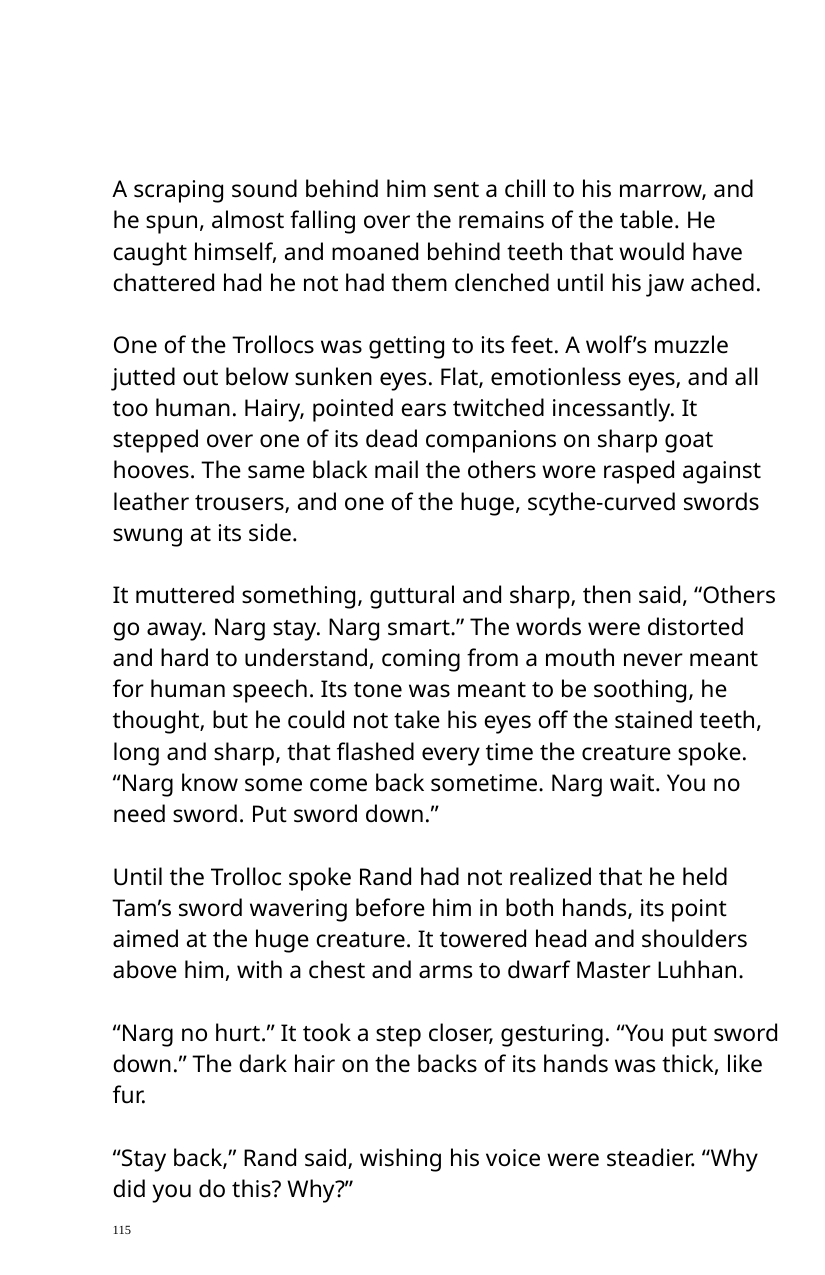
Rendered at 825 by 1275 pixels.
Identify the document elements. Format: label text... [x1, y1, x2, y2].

text Until the Trolloc spoke Rand had not realized that he held Tam’s sword wavering before him in both hands, its point aimed at the huge creature. It towered head and shoulders above him, with a chest and arms to dwarf Master Luhhan. [112, 861, 787, 986]
text One of the Trollocs was getting to its feet. A wolf’s muzzle jutted out below sunken eyes. Flat, emotionless eyes, and all too human. Hairy, pointed ears twitched incessantly. It stepped over one of its dead companions on sharp goat hooves. The same black mail the others wore rasped against leather trousers, and one of the huge, scythe-curved swords swung at its side. [112, 329, 787, 548]
text “Stay back,” Rand said, wishing his voice were steadier. “Why did you do this? Why?” [112, 1142, 787, 1204]
text A scraping sound behind him sent a chill to his marrow, and he spun, almost falling over the remains of the table. He caught himself, and moaned behind teeth that would have chattered had he not had them clenched until his jaw ached. [112, 173, 787, 298]
text “Narg no hurt.” It took a step closer, gesturing. “You put sword down.” The dark hair on the backs of its hands was thick, like fur. [112, 1017, 787, 1111]
text It muttered something, guttural and sharp, then said, “Others go away. Narg stay. Narg smart.” The words were distorted and hard to understand, coming from a mouth never meant for human speech. Its tone was meant to be soothing, he thought, but he could not take his eyes off the stained teeth, long and sharp, that flashed every time the creature spoke. “Narg know some come back sometime. Narg wait. You no need sword. Put sword down.” [112, 579, 787, 829]
